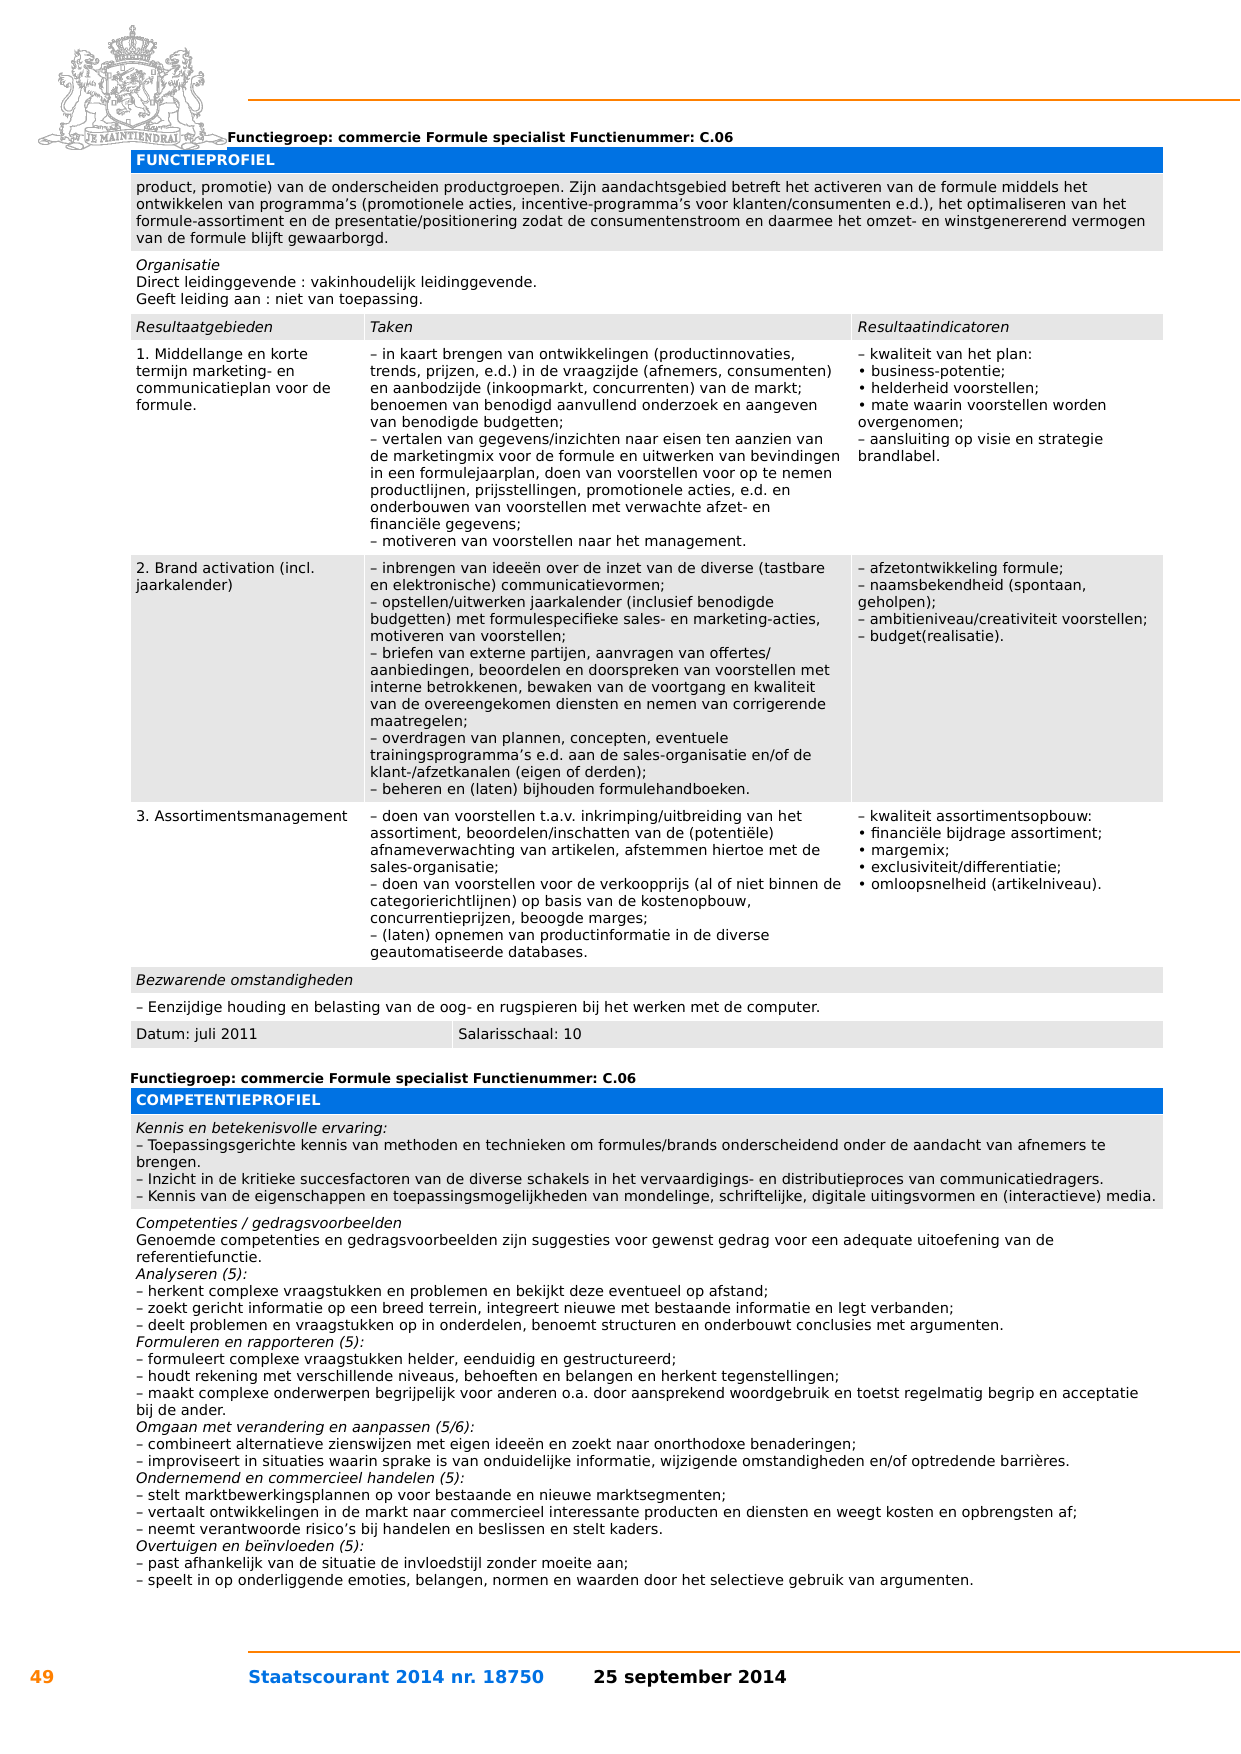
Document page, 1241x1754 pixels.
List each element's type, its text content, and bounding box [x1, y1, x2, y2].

table_cell Kennis en betekenisvolle ervaring: – Toepassingsgerichte kennis van methoden en technieken om formules/brands onderscheidend onder de aandacht van afnemers te brengen. – Inzicht in de kritieke succesfactoren van de diverse schakels in het vervaardigings- en distributieproces van communicatiedragers. – Kennis van de eigenschappen en toepassingsmogelijkheden van mondelinge, schriftelijke, digitale uitingsvormen en (interactieve) media. [131, 1115, 1163, 1209]
table_cell – Eenzijdige houding en belasting van de oog- en rugspieren bij het werken met de computer. [131, 994, 1163, 1020]
table_header Functiegroep: commercie Formule specialist Functienummer: C.06 [130, 1071, 1163, 1086]
table_cell 3. Assortimentsmanagement [131, 804, 364, 966]
table_cell – doen van voorstellen t.a.v. inkrimping/uitbreiding van het assortiment, beoordelen/inschatten van de (potentiële) afnameverwachting van artikelen, afstemmen hiertoe met de sales-organisatie; – doen van voorstellen voor de verkoopprijs (al of niet binnen de categorierichtlijnen) op basis van de kostenopbouw, concurrentieprijzen, beoogde marges; – (laten) opnemen van productinformatie in de diverse geautomatiseerde databases. [365, 804, 851, 966]
table_cell – in kaart brengen van ontwikkelingen (productinnovaties, trends, prijzen, e.d.) in de vraagzijde (afnemers, consumenten) en aanbodzijde (inkoopmarkt, concurrenten) van de markt; benoemen van benodigd aanvullend onderzoek en aangeven van benodigde budgetten; – vertalen van gegevens/inzichten naar eisen ten aanzien van de marketingmix voor de formule en uitwerken van bevindingen in een formulejaarplan, doen van voorstellen voor op te nemen productlijnen, prijsstellingen, promotionele acties, e.d. en onderbouwen van voorstellen met verwachte afzet- en financiële gegevens; – motiveren van voorstellen naar het management. [365, 341, 851, 554]
table_cell Bezwarende omstandigheden [131, 967, 1163, 993]
table_cell Taken [365, 314, 851, 340]
table_cell – kwaliteit van het plan: • business-potentie; • helderheid voorstellen; • mate waarin voorstellen worden overgenomen; – aansluiting op visie en strategie brandlabel. [852, 341, 1163, 554]
table_header Functiegroep: commercie Formule specialist Functienummer: C.06 [227, 130, 1163, 146]
table_cell Datum: juli 2011 [131, 1021, 452, 1048]
picture [38, 25, 227, 150]
table_cell COMPETENTIEPROFIEL [131, 1088, 1163, 1114]
table_cell 1. Middellange en korte termijn marketing- en communicatieplan voor de formule. [131, 341, 364, 554]
table_cell FUNCTIEPROFIEL [131, 147, 1163, 173]
table_cell 2. Brand activation (incl. jaarkalender) [131, 555, 364, 802]
table_cell Resultaatgebieden [131, 314, 364, 340]
table_cell Competenties / gedragsvoorbeelden Genoemde competenties en gedragsvoorbeelden zijn suggesties voor gewenst gedrag voor een adequate uitoefening van de referentiefunctie. Analyseren (5): – herkent complexe vraagstukken en problemen en bekijkt deze eventueel op afstand; – zoekt gericht informatie op een breed terrein, integreert nieuwe met bestaande informatie en legt verbanden; – deelt problemen en vraagstukken op in onderdelen, benoemt structuren en onderbouwt conclusies met argumenten. Formuleren en rapporteren (5): – formuleert complexe vraagstukken helder, eenduidig en gestructureerd; – houdt rekening met verschillende niveaus, behoeften en belangen en herkent tegenstellingen; – maakt complexe onderwerpen begrijpelijk voor anderen o.a. door aansprekend woordgebruik en toetst regelmatig begrip en acceptatie bij de ander. Omgaan met verandering en aanpassen (5/6): – combineert alternatieve zienswijzen met eigen ideeën en zoekt naar onorthodoxe benaderingen; – improviseert in situaties waarin sprake is van onduidelijke informatie, wijzigende omstandigheden en/of optredende barrières. Ondernemend en commercieel handelen (5): – stelt marktbewerkingsplannen op voor bestaande en nieuwe marktsegmenten; – vertaalt ontwikkelingen in de markt naar commercieel interessante producten en diensten en weegt kosten en opbrengsten af; – neemt verantwoorde risico’s bij handelen en beslissen en stelt kaders. Overtuigen en beïnvloeden (5): – past afhankelijk van de situatie de invloedstijl zonder moeite aan; – speelt in op onderliggende emoties, belangen, normen en waarden door het selectieve gebruik van argumenten. [131, 1210, 1163, 1593]
table_cell – kwaliteit assortimentsopbouw: • financiële bijdrage assortiment; • margemix; • exclusiviteit/differentiatie; • omloopsnelheid (artikelniveau). [852, 804, 1163, 966]
table_cell product, promotie) van de onderscheiden productgroepen. Zijn aandachtsgebied betreft het activeren van de formule middels het ontwikkelen van programma’s (promotionele acties, incentive-programma’s voor klanten/consumenten e.d.), het optimaliseren van het formule-assortiment en de presentatie/positionering zodat de consumentenstroom en daarmee het omzet- en winstgenererend vermogen van de formule blijft gewaarborgd. [131, 174, 1163, 251]
table_cell – afzetontwikkeling formule; – naamsbekendheid (spontaan, geholpen); – ambitieniveau/creativiteit voorstellen; – budget(realisatie). [852, 555, 1163, 802]
table_cell Organisatie Direct leidinggevende : vakinhoudelijk leidinggevende. Geeft leiding aan : niet van toepassing. [131, 253, 1163, 313]
table_cell Resultaatindicatoren [852, 314, 1163, 340]
table_cell – inbrengen van ideeën over de inzet van de diverse (tastbare en elektronische) communicatievormen; – opstellen/uitwerken jaarkalender (inclusief benodigde budgetten) met formulespecifieke sales- en marketing-acties, motiveren van voorstellen; – briefen van externe partijen, aanvragen van offertes/ aanbiedingen, beoordelen en doorspreken van voorstellen met interne betrokkenen, bewaken van de voortgang en kwaliteit van de overeengekomen diensten en nemen van corrigerende maatregelen; – overdragen van plannen, concepten, eventuele trainingsprogramma’s e.d. aan de sales-organisatie en/of de klant-/afzetkanalen (eigen of derden); – beheren en (laten) bijhouden formulehandboeken. [365, 555, 851, 802]
table_cell Salarisschaal: 10 [453, 1021, 1163, 1048]
